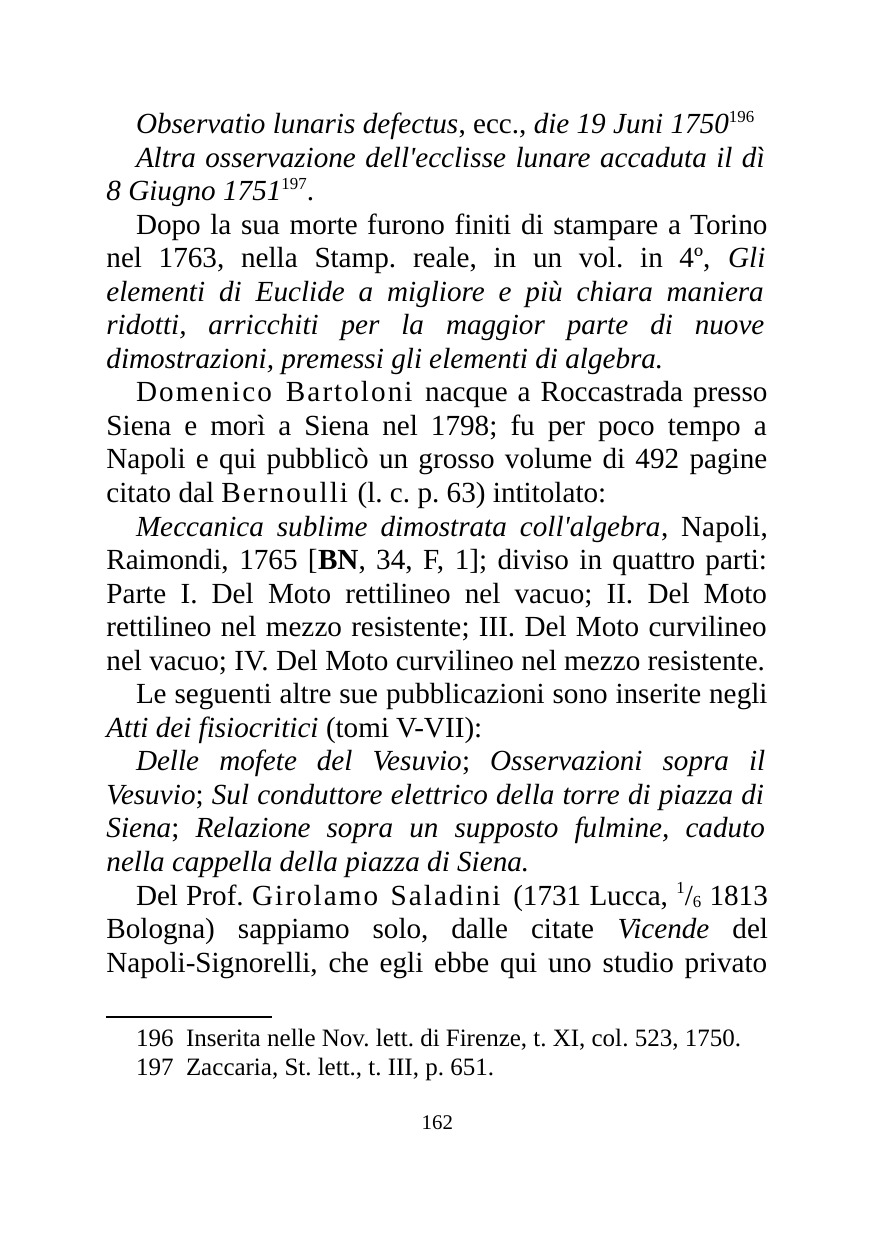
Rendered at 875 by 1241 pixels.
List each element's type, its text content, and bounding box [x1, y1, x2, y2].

text Observatio lunaris defectus, ecc., die 19 Juni 1750 [106, 106, 768, 140]
text Domenico Bartoloni nacque a Roccastrada presso Siena e morì a Siena nel 1798; fu per poco tempo a Napoli e qui pubblicò un grosso volume di 492 pagine citato dal Bernoulli (l. c. p. 63) intitolato: [106, 374, 768, 509]
text Altra osservazione dell'ecclisse lunare accaduta il dì 8 Giugno 1751. [106, 140, 768, 207]
text Delle mofete del Vesuvio; Osservazioni sopra il Vesuvio; Sul conduttore elettrico della torre di piazza di Siena; Relazione sopra un supposto fulmine, caduto nella cappella della piazza di Siena. [106, 743, 768, 878]
text Del Prof. Girolamo Saladini (1731 Lucca, 1/6 1813 Bologna) sappiamo solo, dalle citate Vicende del Napoli-Signorelli, che egli ebbe qui uno studio privato [106, 878, 768, 978]
text Meccanica sublime dimostrata coll'algebra, Napoli, Raimondi, 1765 [BN, 34, F, 1]; diviso in quattro parti: Parte I. Del Moto rettilineo nel vacuo; II. Del Moto rettilineo nel mezzo resistente; III. Del Moto curvilineo nel vacuo; IV. Del Moto curvilineo nel mezzo resistente. [106, 509, 768, 676]
text Zaccaria, St. lett., t. III, p. 651. [106, 1052, 768, 1080]
text Le seguenti altre sue pubblicazioni sono inserite negli Atti dei fisiocritici (tomi V-VII): [106, 676, 768, 743]
text Dopo la sua morte furono finiti di stampare a Torino nel 1763, nella Stamp. reale, in un vol. in 4º, Gli elementi di Euclide a migliore e più chiara maniera ridotti, arricchiti per la maggior parte di nuove dimostrazioni, premessi gli elementi di algebra. [106, 207, 768, 374]
text Inserita nelle Nov. lett. di Firenze, t. XI, col. 523, 1750. [106, 1023, 768, 1052]
